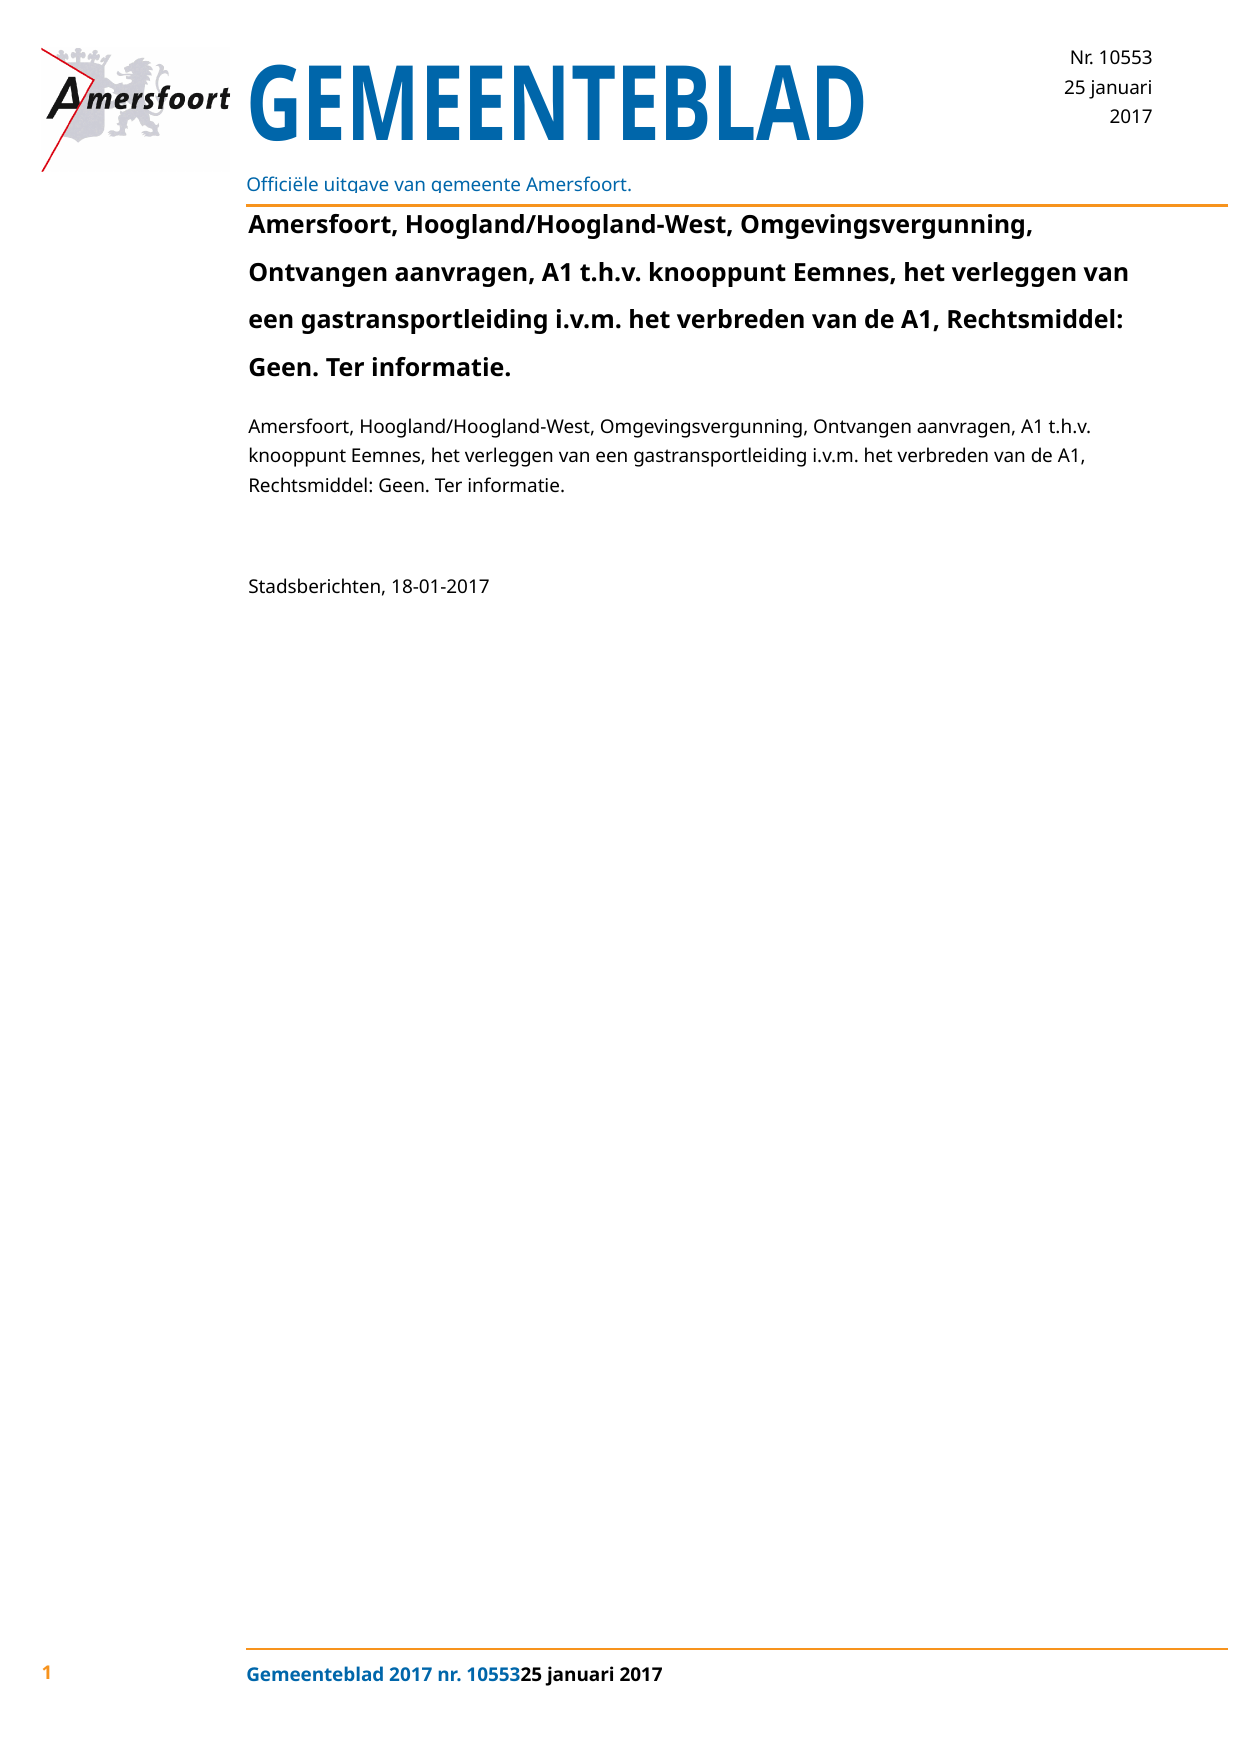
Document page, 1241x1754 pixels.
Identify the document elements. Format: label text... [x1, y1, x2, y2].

text Amersfoort, Hoogland/Hoogland-West, Omgevingsvergunning, Ontvangen aanvragen, A1 t.h.v. knooppunt Eemnes, het verleggen van een gastransportleiding i.v.m. het verbreden van de A1, Rechtsmiddel: Geen. Ter informatie. [248, 413, 1152, 498]
text Amersfoort, Hoogland/Hoogland-West, Omgevingsvergunning, Ontvangen aanvragen, A1 t.h.v. knooppunt Eemnes, het verleggen van een gastransportleiding i.v.m. het verbreden van de A1, Rechtsmiddel: Geen. Ter informatie. [248, 207, 1152, 384]
text Stadsberichten, 18-01-2017 [248, 573, 1152, 599]
picture [41, 47, 231, 172]
